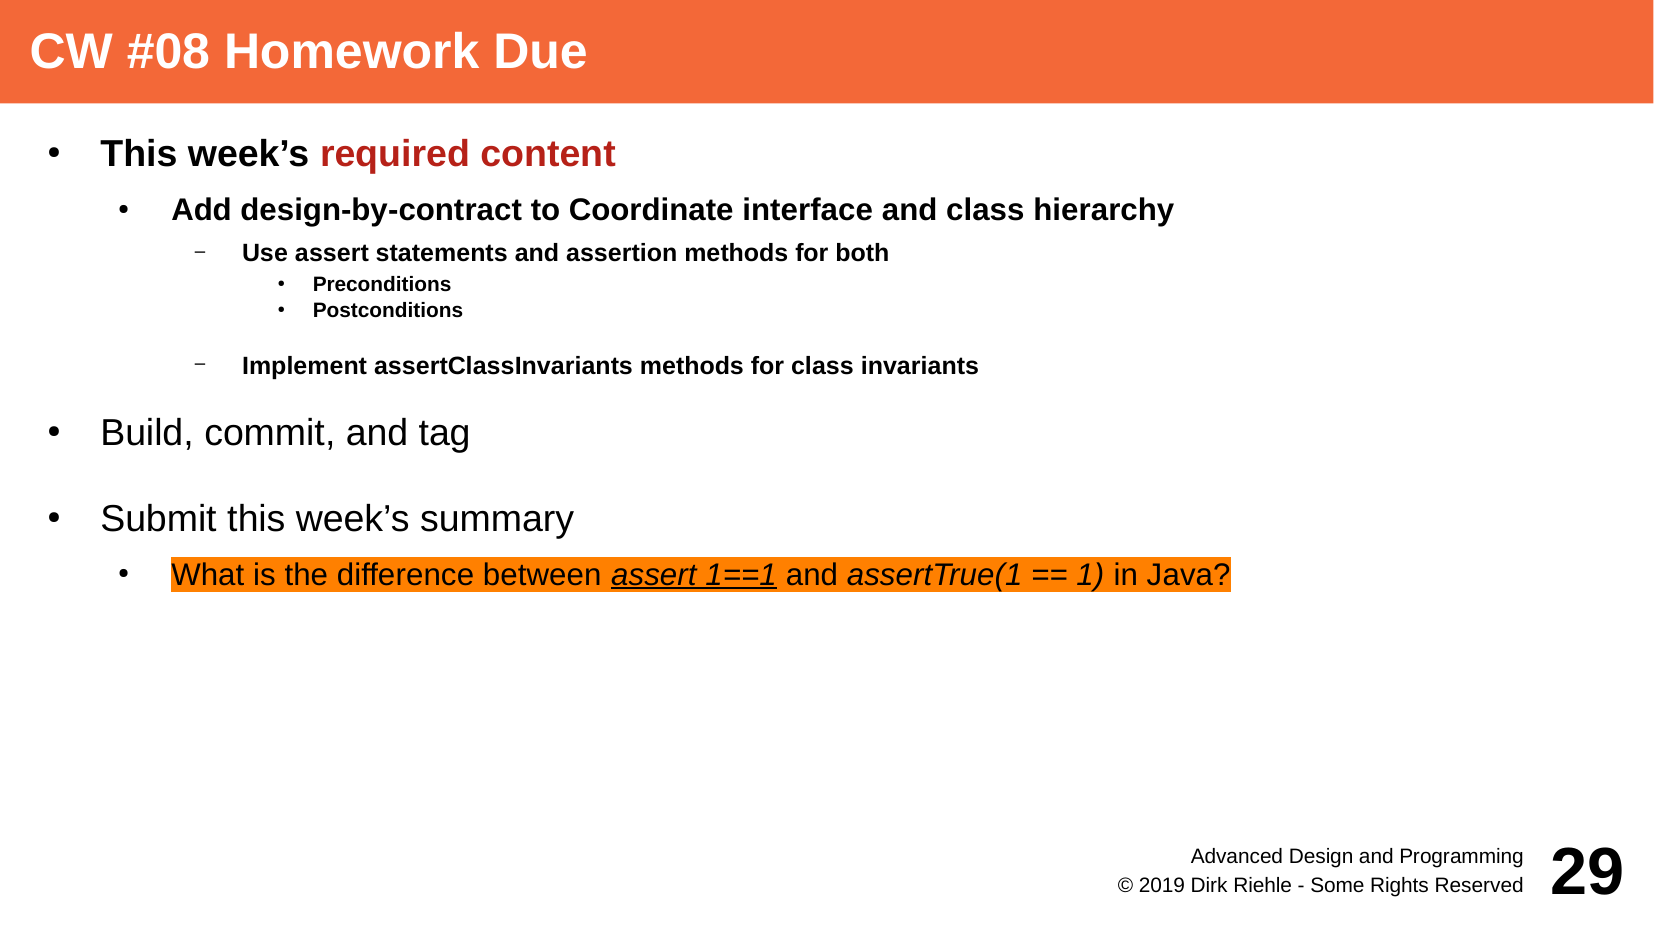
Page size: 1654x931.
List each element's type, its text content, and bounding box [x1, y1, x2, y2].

title CW #08 Homework Due [0, 0, 1654, 104]
list This week’s required content Add design-by-contract to Coordinate interface and class hierarchy Use assert statements and assertion methods for both Preconditions Postconditions Implement assertClassInvariants methods for class invariants Build, commit, and tag Submit this week’s summary What is the difference between assert 1==1 and assertTrue(1 == 1) in Java? [29, 132, 1625, 813]
